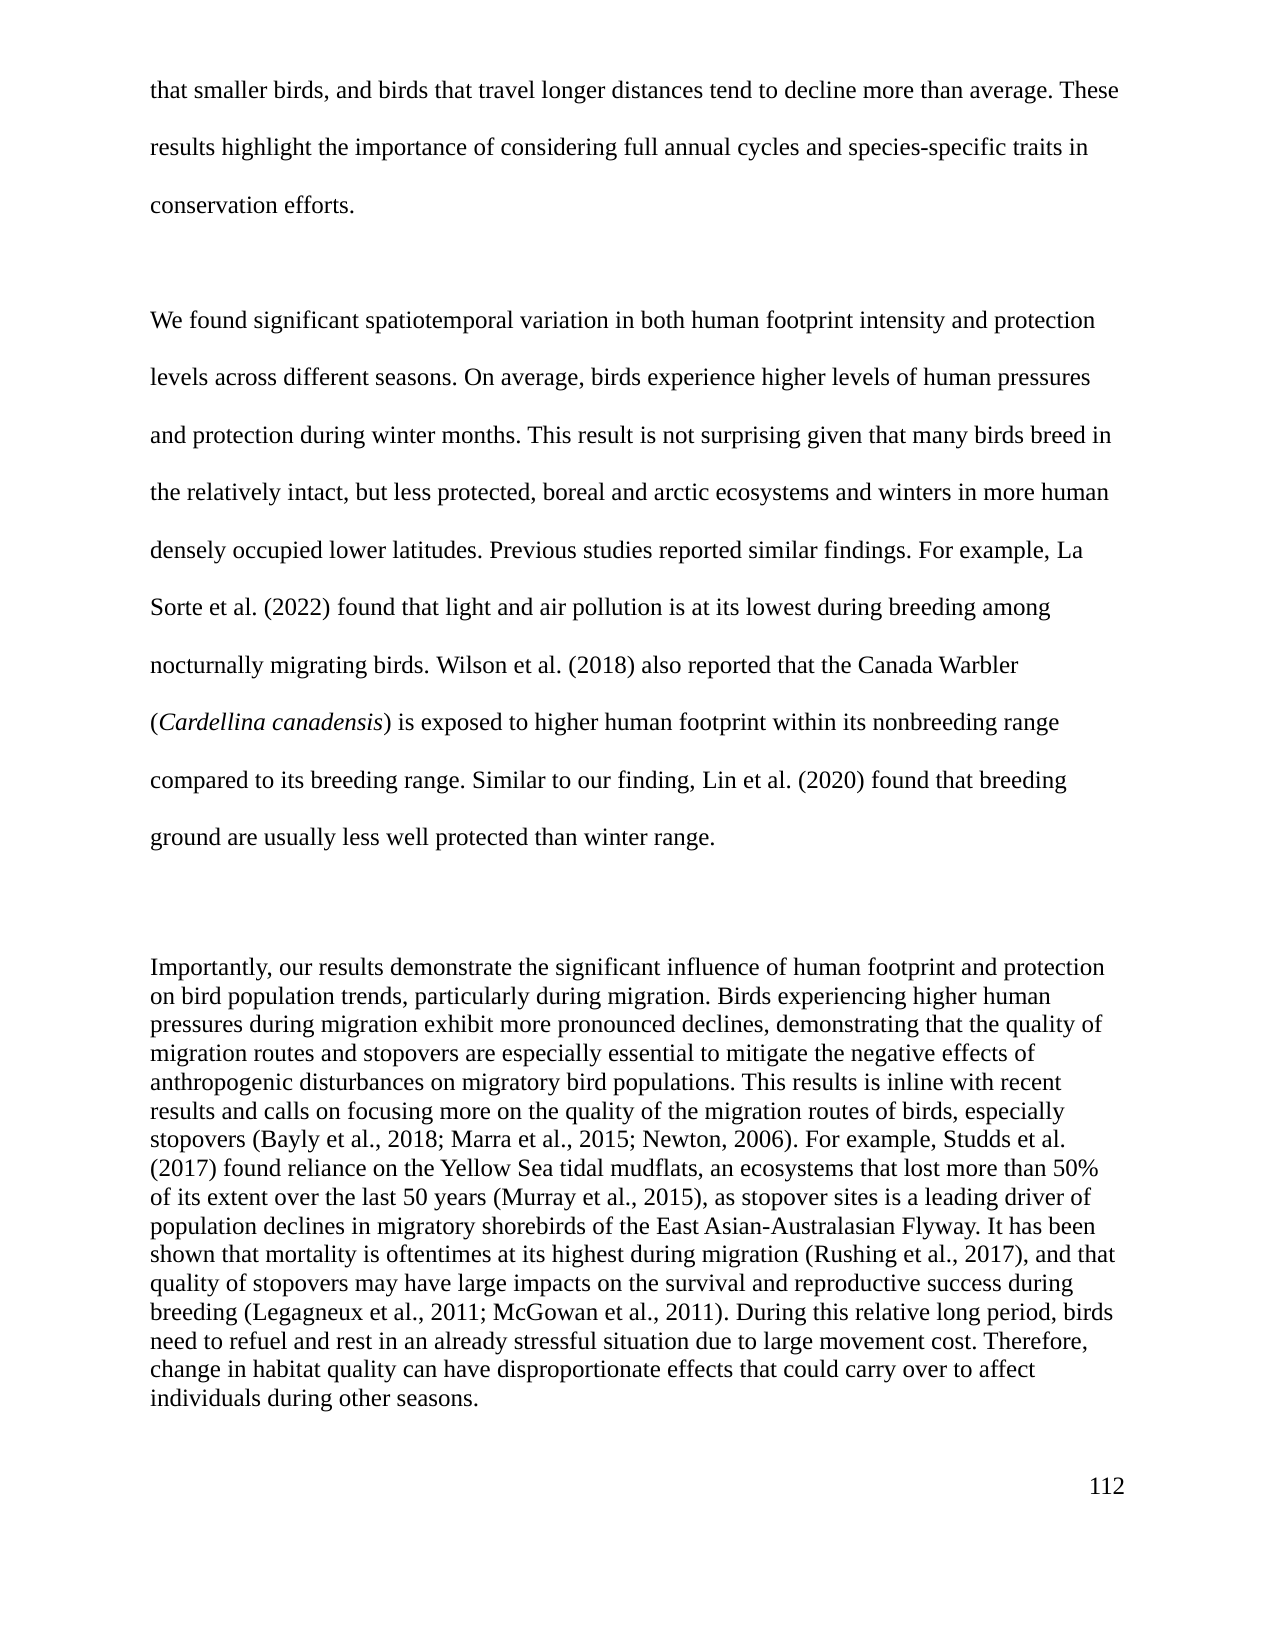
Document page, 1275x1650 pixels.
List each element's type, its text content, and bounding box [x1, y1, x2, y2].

text We found significant spatiotemporal variation in both human footprint intensity and protection levels across different seasons. On average, birds experience higher levels of human pressures and protection during winter months. This result is not surprising given that many birds breed in the relatively intact, but less protected, boreal and arctic ecosystems and winters in more human densely occupied lower latitudes. Previous studies reported similar findings. For example, La Sorte et al. (2022) found that light and air pollution is at its lowest during breeding among nocturnally migrating birds. Wilson et al. (2018) also reported that the Canada Warbler (Cardellina canadensis) is exposed to higher human footprint within its nonbreeding range compared to its breeding range. Similar to our finding, Lin et al. (2020) found that breeding ground are usually less well protected than winter range. [150, 305, 1125, 851]
text Importantly, our results demonstrate the significant influence of human footprint and protection on bird population trends, particularly during migration. Birds experiencing higher human pressures during migration exhibit more pronounced declines, demonstrating that the quality of migration routes and stopovers are especially essential to mitigate the negative effects of anthropogenic disturbances on migratory bird populations. This results is inline with recent results and calls on focusing more on the quality of the migration routes of birds, especially stopovers (Bayly et al., 2018; Marra et al., 2015; Newton, 2006). For example, Studds et al. (2017) found reliance on the Yellow Sea tidal mudflats, an ecosystems that lost more than 50% of its extent over the last 50 years (Murray et al., 2015), as stopover sites is a leading driver of population declines in migratory shorebirds of the East Asian-Australasian Flyway. It has been shown that mortality is oftentimes at its highest during migration (Rushing et al., 2017), and that quality of stopovers may have large impacts on the survival and reproductive success during breeding (Legagneux et al., 2011; McGowan et al., 2011). During this relative long period, birds need to refuel and rest in an already stressful situation due to large movement cost. Therefore, change in habitat quality can have disproportionate effects that could carry over to affect individuals during other seasons. [150, 952, 1125, 1412]
text that smaller birds, and birds that travel longer distances tend to decline more than average. These results highlight the importance of considering full annual cycles and species-specific traits in conservation efforts. [150, 75, 1125, 219]
